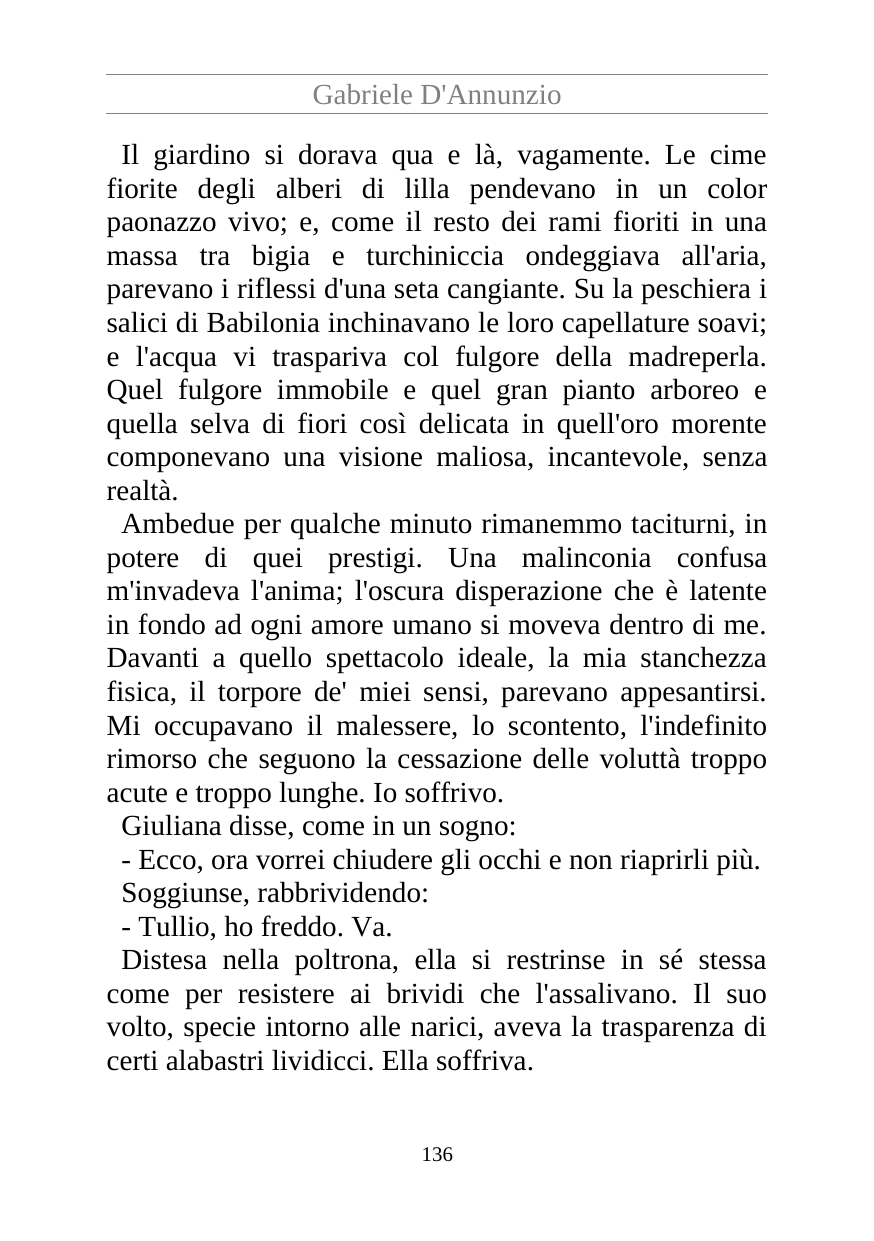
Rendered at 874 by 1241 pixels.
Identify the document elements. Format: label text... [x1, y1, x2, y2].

text - Tullio, ho freddo. Va. [106, 909, 768, 942]
text - Ecco, ora vorrei chiudere gli occhi e non riaprirli più. [106, 842, 768, 875]
text Distesa nella poltrona, ella si restrinse in sé stessa come per resistere ai brividi che l'assalivano. Il suo volto, specie intorno alle narici, aveva la trasparenza di certi alabastri lividicci. Ella soffriva. [106, 942, 768, 1077]
text Ambedue per qualche minuto rimanemmo taciturni, in potere di quei prestigi. Una malinconia confusa m'invadeva l'anima; l'oscura disperazione che è latente in fondo ad ogni amore umano si moveva dentro di me. Davanti a quello spettacolo ideale, la mia stanchezza fisica, il torpore de' miei sensi, parevano appesantirsi. Mi occupavano il malessere, lo scontento, l'indefinito rimorso che seguono la cessazione delle voluttà troppo acute e troppo lunghe. Io soffrivo. [106, 506, 768, 808]
text Giuliana disse, come in un sogno: [106, 808, 768, 842]
text Soggiunse, rabbrividendo: [106, 875, 768, 909]
text Il giardino si dorava qua e là, vagamente. Le cime fiorite degli alberi di lilla pendevano in un color paonazzo vivo; e, come il resto dei rami fioriti in una massa tra bigia e turchiniccia ondeggiava all'aria, parevano i riflessi d'una seta cangiante. Su la peschiera i salici di Babilonia inchinavano le loro capellature soavi; e l'acqua vi traspariva col fulgore della madreperla. Quel fulgore immobile e quel gran pianto arboreo e quella selva di fiori così delicata in quell'oro morente componevano una visione maliosa, incantevole, senza realtà. [106, 137, 768, 506]
